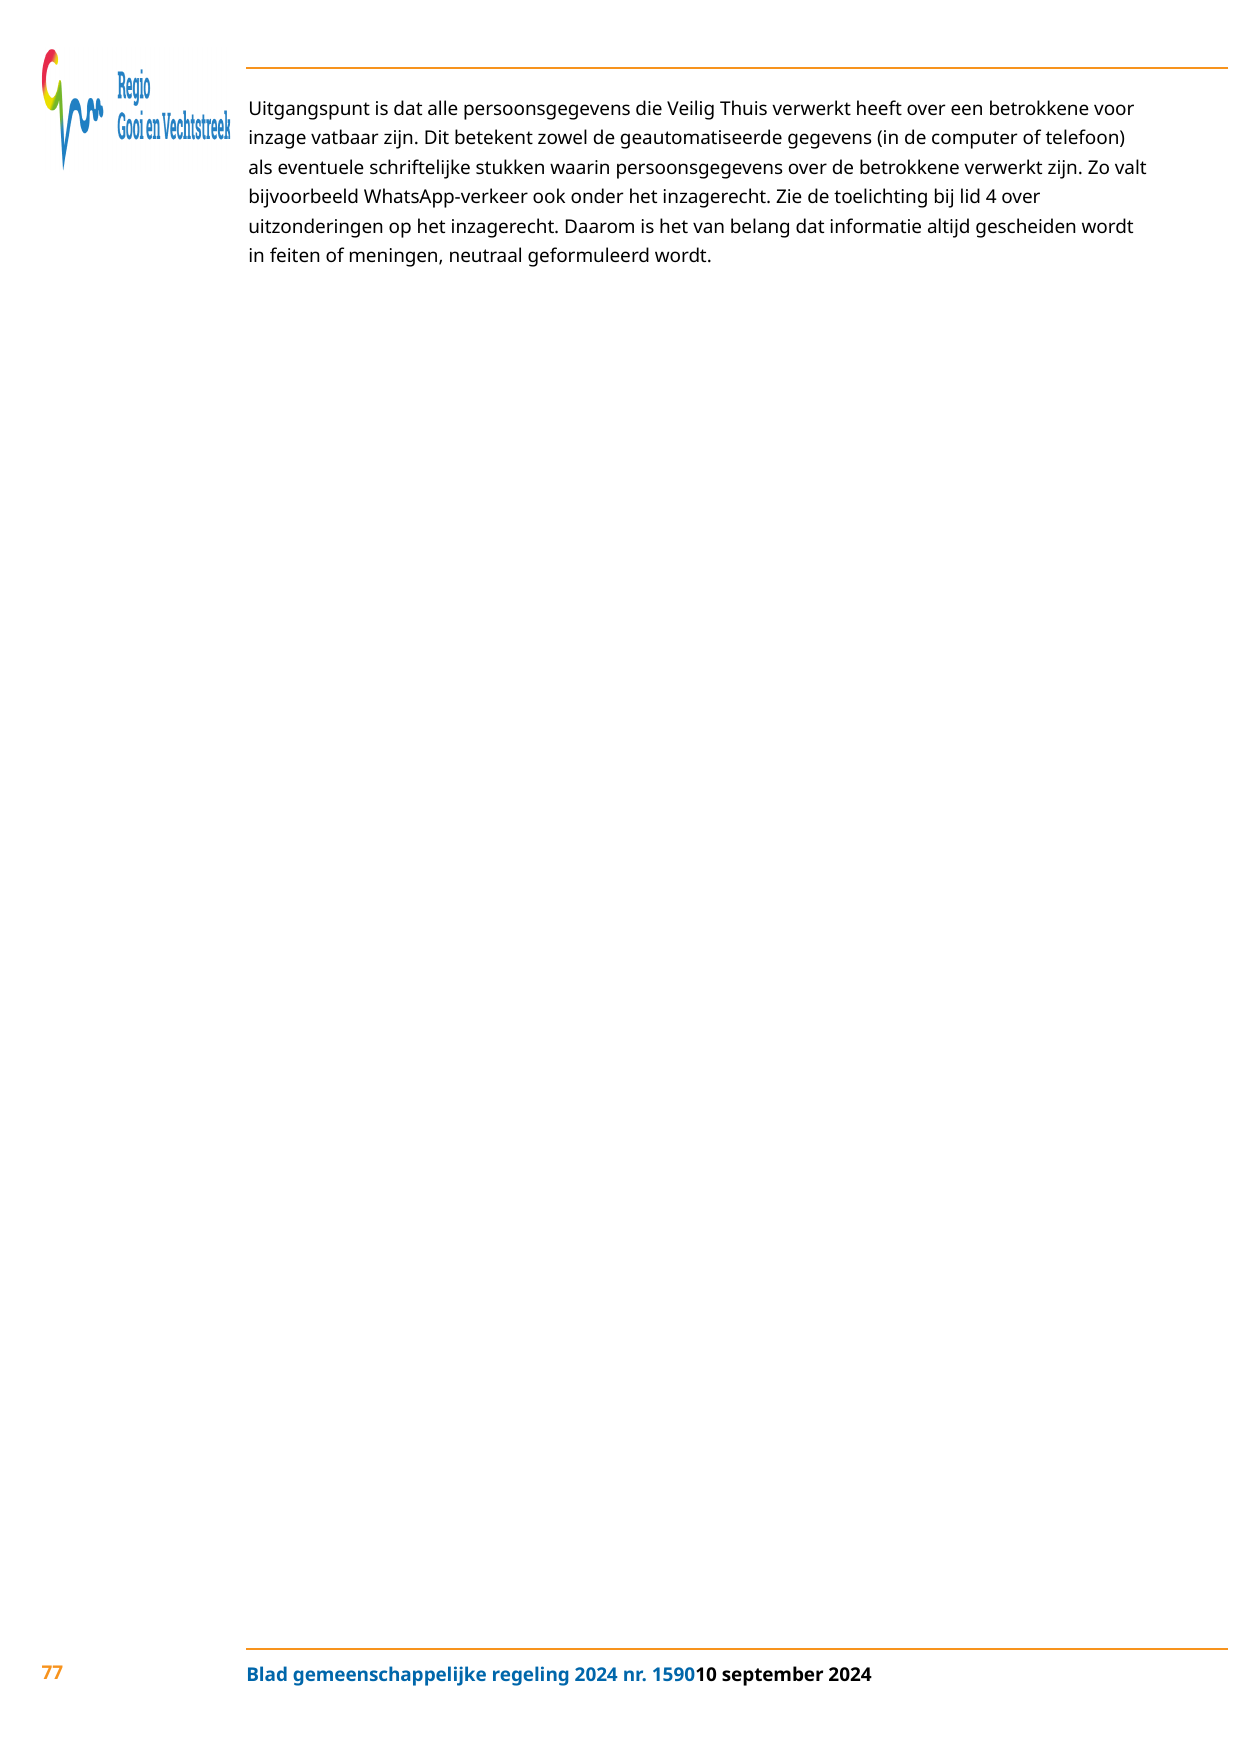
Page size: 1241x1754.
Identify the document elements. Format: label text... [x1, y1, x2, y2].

picture [41, 47, 231, 172]
text Uitgangspunt is dat alle persoonsgegevens die Veilig Thuis verwerkt heeft over een betrokkene voor inzage vatbaar zijn. Dit betekent zowel de geautomatiseerde gegevens (in de computer of telefoon) als eventuele schriftelijke stukken waarin persoonsgegevens over de betrokkene verwerkt zijn. Zo valt bijvoorbeeld WhatsApp-verkeer ook onder het inzagerecht. Zie de toelichting bij lid 4 over uitzonderingen op het inzagerecht. Daarom is het van belang dat informatie altijd gescheiden wordt in feiten of meningen, neutraal geformuleerd wordt. [248, 95, 1152, 268]
